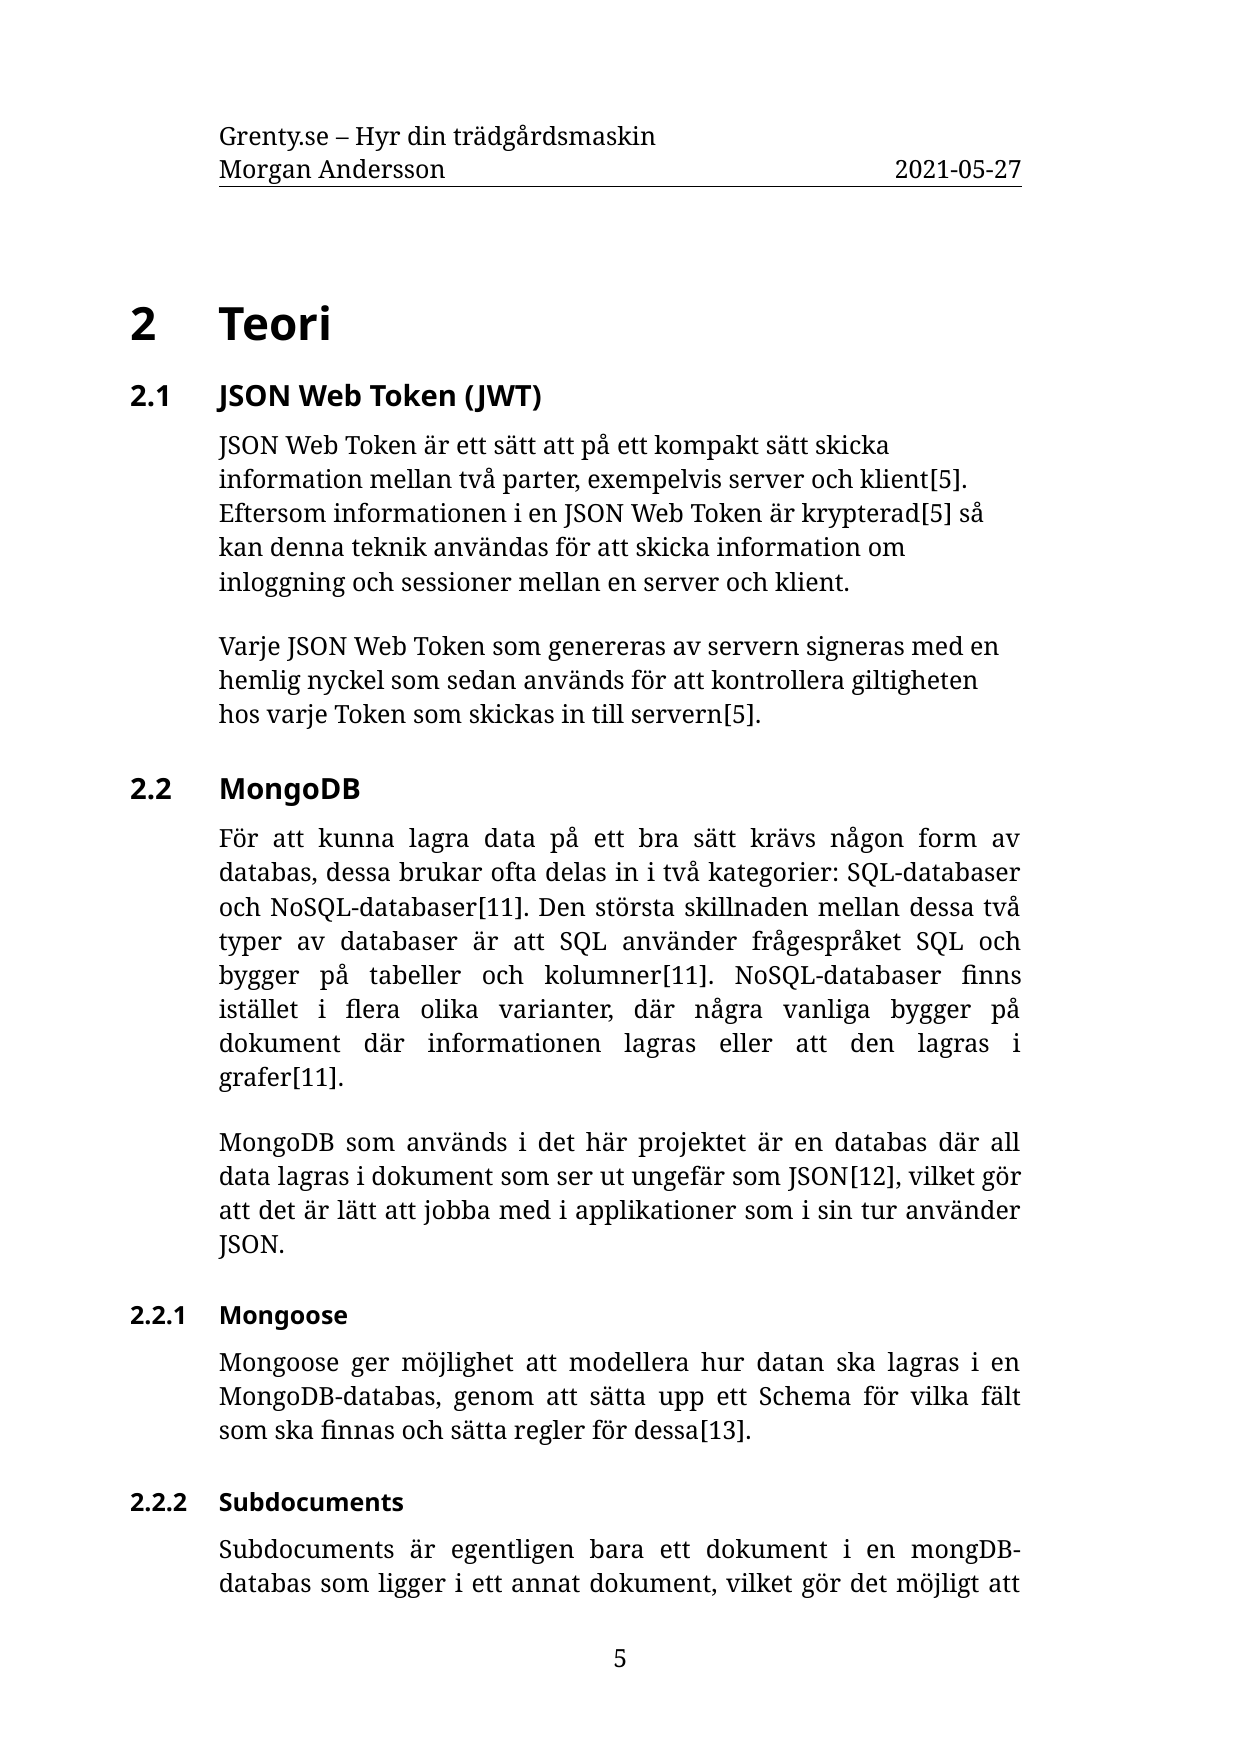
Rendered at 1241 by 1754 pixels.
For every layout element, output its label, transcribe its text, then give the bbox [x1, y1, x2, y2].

text Subdocuments är egentligen bara ett dokument i en mongDB-databas som ligger i ett annat dokument, vilket gör det möjligt att [218, 1531, 1022, 1599]
text Varje JSON Web Token som genereras av servern signeras med en hemlig nyckel som sedan används för att kontrollera giltigheten hos varje Token som skickas in till servern[5]. [218, 629, 1022, 731]
text För att kunna lagra data på ett bra sätt krävs någon form av databas, dessa brukar ofta delas in i två kategorier: SQL-databaser och NoSQL-databaser[11]. Den största skillnaden mellan dessa två typer av databaser är att SQL använder frågespråket SQL och bygger på tabeller och kolumner[11]. NoSQL-databaser finns istället i flera olika varianter, där några vanliga bygger på dokument där informationen lagras eller att den lagras i grafer[11]. [218, 821, 1022, 1093]
text MongoDB som används i det här projektet är en databas där all data lagras i dokument som ser ut ungefär som JSON[12], vilket gör att det är lätt att jobba med i applikationer som i sin tur använder JSON. [218, 1124, 1022, 1261]
text Mongoose ger möjlighet att modellera hur datan ska lagras i en MongoDB-databas, genom att sätta upp ett Schema för vilka fält som ska finnas och sätta regler för dessa[13]. [218, 1345, 1022, 1447]
subtitle Mongoose [130, 1298, 1022, 1332]
subtitle MongoDB [130, 768, 1022, 808]
text JSON Web Token är ett sätt att på ett kompakt sätt skicka information mellan två parter, exempelvis server och klient[5]. Eftersom informationen i en JSON Web Token är krypterad[5] så kan denna teknik användas för att skicka information om inloggning och sessioner mellan en server och klient. [218, 428, 1022, 598]
subtitle Subdocuments [130, 1484, 1022, 1518]
subtitle Teori [130, 291, 1022, 353]
subtitle JSON Web Token (JWT) [130, 375, 1022, 415]
